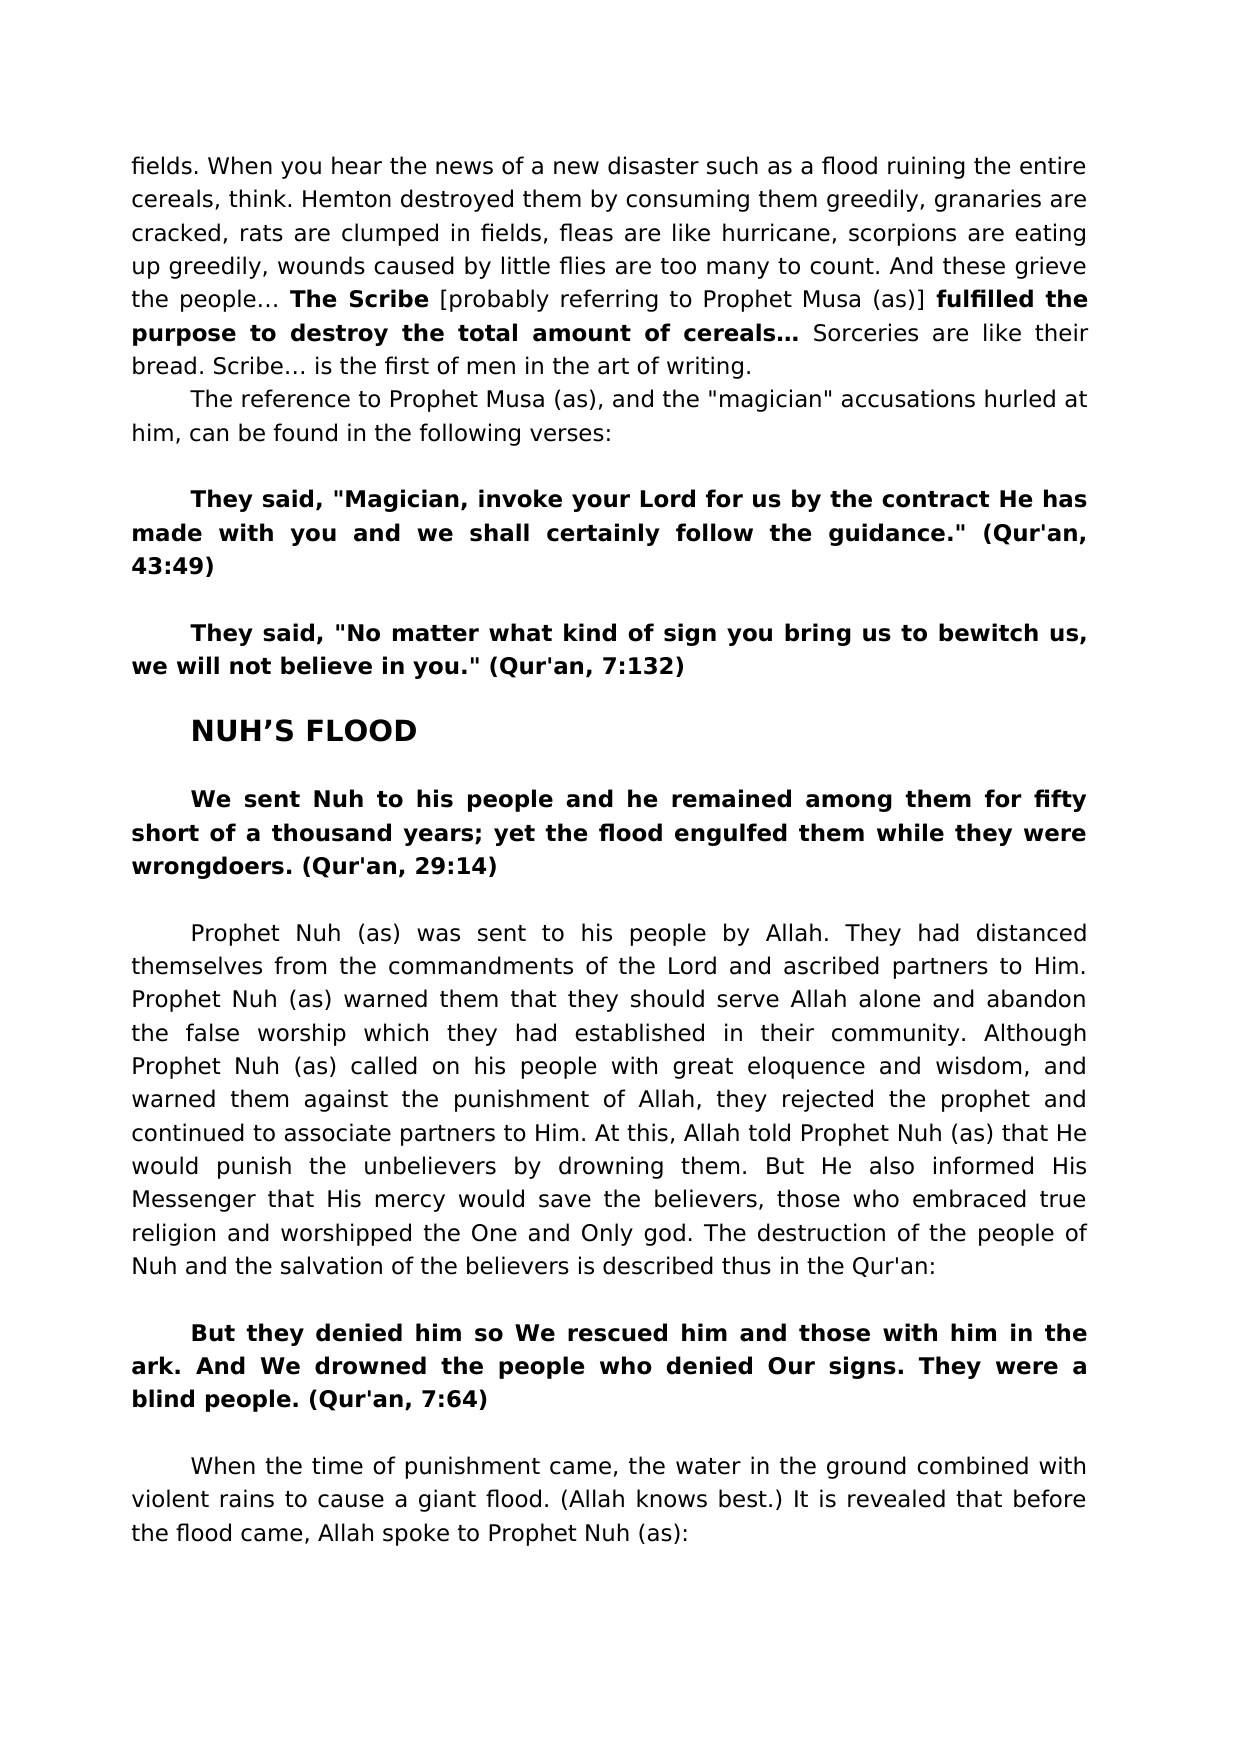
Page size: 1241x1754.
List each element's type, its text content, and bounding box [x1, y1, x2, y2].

text Prophet Nuh (as) was sent to his people by Allah. They had distanced themselves from the commandments of the Lord and ascribed partners to Him. Prophet Nuh (as) warned them that they should serve Allah alone and abandon the false worship which they had established in their community. Although Prophet Nuh (as) called on his people with great eloquence and wisdom, and warned them against the punishment of Allah, they rejected the prophet and continued to associate partners to Him. At this, Allah told Prophet Nuh (as) that He would punish the unbelievers by drowning them. But He also informed His Messenger that His mercy would save the believers, those who embraced true religion and worshipped the One and Only god. The destruction of the people of Nuh and the salvation of the believers is described thus in the Qur'an: [131, 914, 1088, 1281]
text They said, "No matter what kind of sign you bring us to bewitch us, we will not believe in you." (Qur'an, 7:132) [131, 614, 1088, 681]
text When the time of punishment came, the water in the ground combined with violent rains to cause a giant flood. (Allah knows best.) It is revealed that before the flood came, Allah spoke to Prophet Nuh (as): [131, 1448, 1088, 1548]
text fields. When you hear the news of a new disaster such as a flood ruining the entire cereals, think. Hemton destroyed them by consuming them greedily, granaries are cracked, rats are clumped in fields, fleas are like hurricane, scorpions are eating up greedily, wounds caused by little flies are too many to count. And these grieve the people… The Scribe [probably referring to Prophet Musa (as)] fulfilled the purpose to destroy the total amount of cereals… Sorceries are like their bread. Scribe… is the first of men in the art of writing. [131, 148, 1088, 381]
text We sent Nuh to his people and he remained among them for fifty short of a thousand years; yet the flood engulfed them while they were wrongdoers. (Qur'an, 29:14) [131, 781, 1088, 881]
text The reference to Prophet Musa (as), and the "magician" accusations hurled at him, can be found in the following verses: [131, 381, 1088, 448]
text NUH’S FLOOD [131, 714, 1088, 748]
text But they denied him so We rescued him and those with him in the ark. And We drowned the people who denied Our signs. They were a blind people. (Qur'an, 7:64) [131, 1314, 1088, 1414]
text They said, "Magician, invoke your Lord for us by the contract He has made with you and we shall certainly follow the guidance." (Qur'an, 43:49) [131, 481, 1088, 581]
